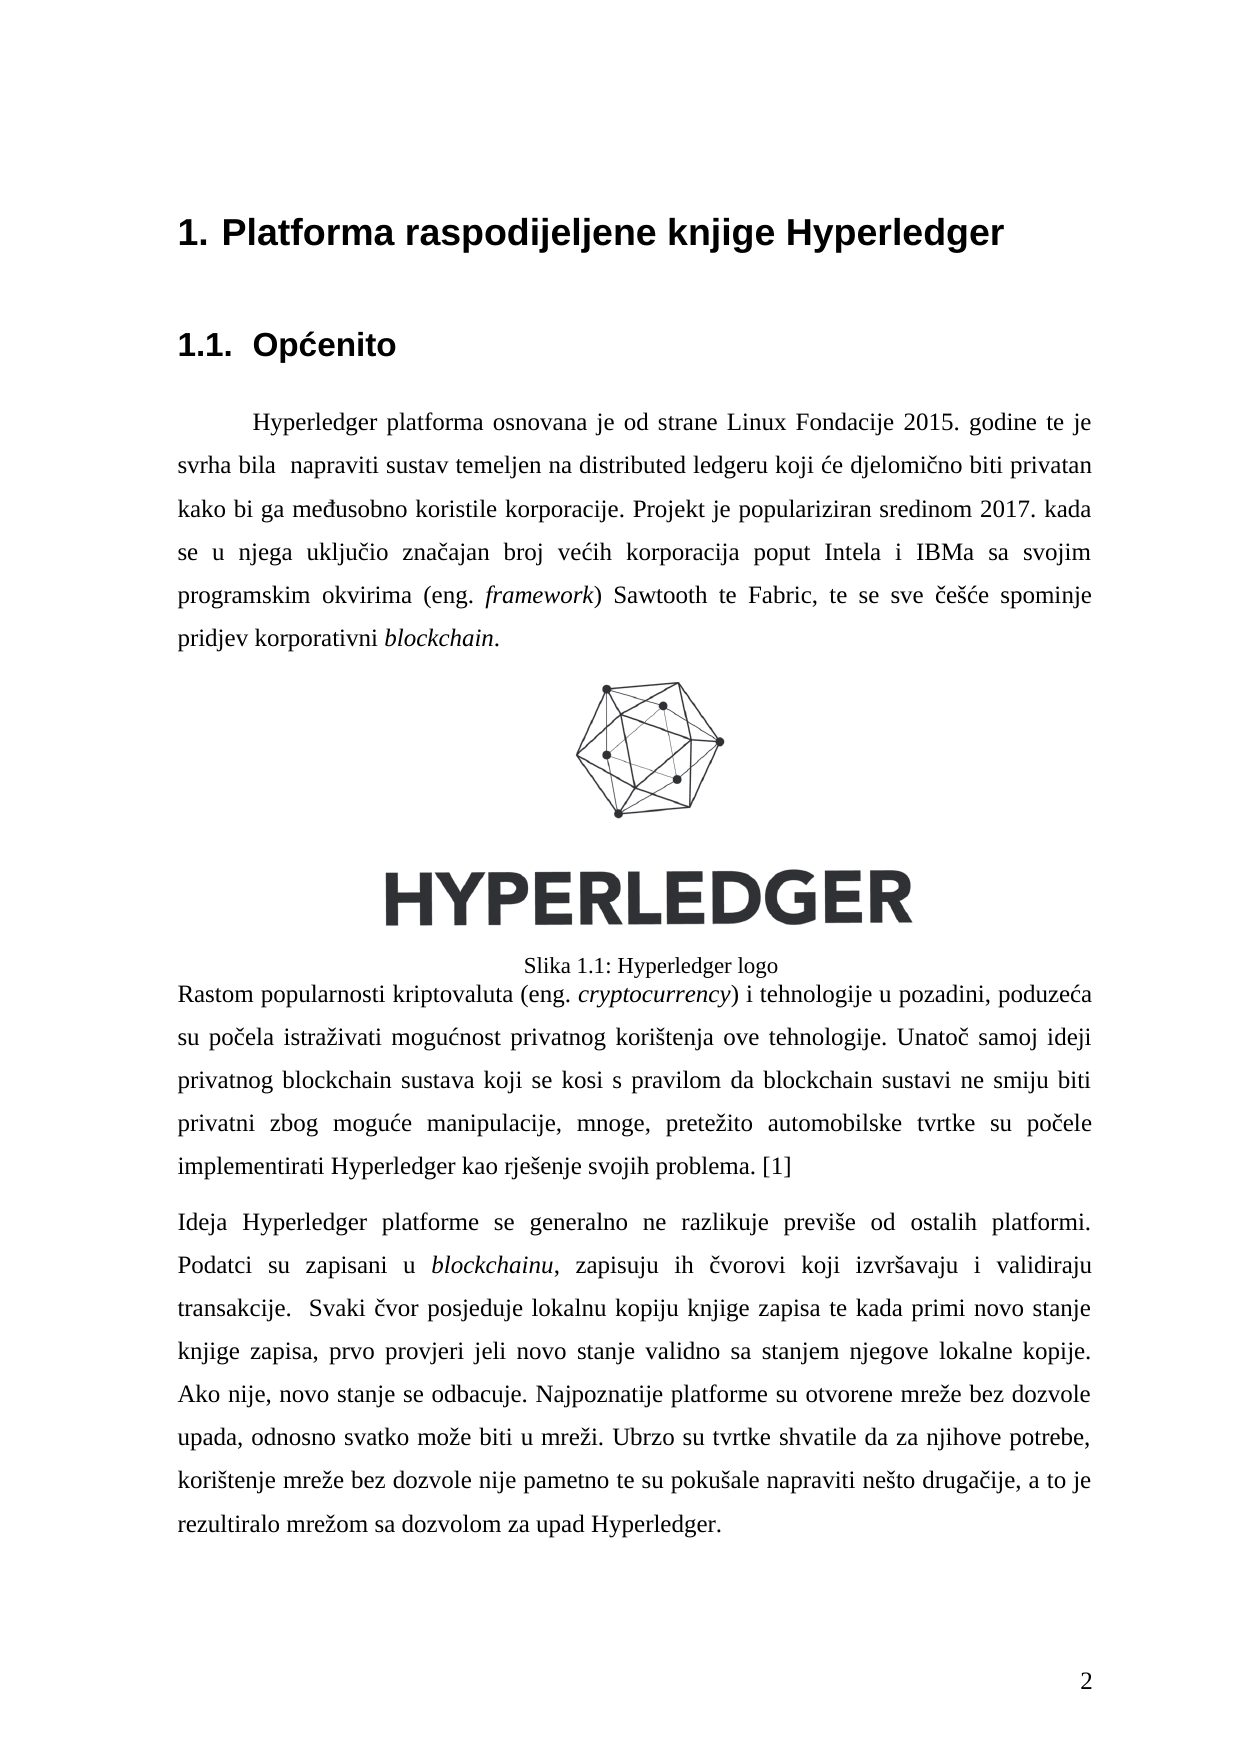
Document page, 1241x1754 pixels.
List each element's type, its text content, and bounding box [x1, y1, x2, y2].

subtitle Platforma raspodijeljene knjige Hyperledger [177, 210, 1092, 253]
subtitle Općenito [177, 325, 1092, 363]
text Slika 1.1: Hyperledger logo [227, 940, 1075, 979]
text Rastom popularnosti kriptovaluta (eng. cryptocurrency) i tehnologije u pozadini, poduzeća su počela istraživati mogućnost privatnog korištenja ove tehnologije. Unatoč samoj ideji privatnog blockchain sustava koji se kosi s pravilom da blockchain sustavi ne smiju biti privatni zbog moguće manipulacije, mnoge, pretežito automobilske tvrtke su počele implementirati Hyperledger kao rješenje svojih problema. [1] [177, 940, 1092, 1180]
picture [226, 681, 1076, 940]
text Ideja Hyperledger platforme se generalno ne razlikuje previše od ostalih platformi. Podatci su zapisani u blockchainu, zapisuju ih čvorovi koji izvršavaju i validiraju transakcije. Svaki čvor posjeduje lokalnu kopiju knjige zapisa te kada primi novo stanje knjige zapisa, prvo provjeri jeli novo stanje validno sa stanjem njegove lokalne kopije. Ako nije, novo stanje se odbacuje. Najpoznatije platforme su otvorene mreže bez dozvole upada, odnosno svatko može biti u mreži. Ubrzo su tvrtke shvatile da za njihove potrebe, korištenje mreže bez dozvole nije pametno te su pokušale napraviti nešto drugačije, a to je rezultiralo mrežom sa dozvolom za upad Hyperledger. [177, 1207, 1092, 1537]
text Hyperledger platforma osnovana je od strane Linux Fondacije 2015. godine te je svrha bila napraviti sustav temeljen na distributed ledgeru koji će djelomično biti privatan kako bi ga međusobno koristile korporacije. Projekt je populariziran sredinom 2017. kada se u njega uključio značajan broj većih korporacija poput Intela i IBMa sa svojim programskim okvirima (eng. framework) Sawtooth te Fabric, te se sve češće spominje pridjev korporativni blockchain. [177, 407, 1092, 652]
